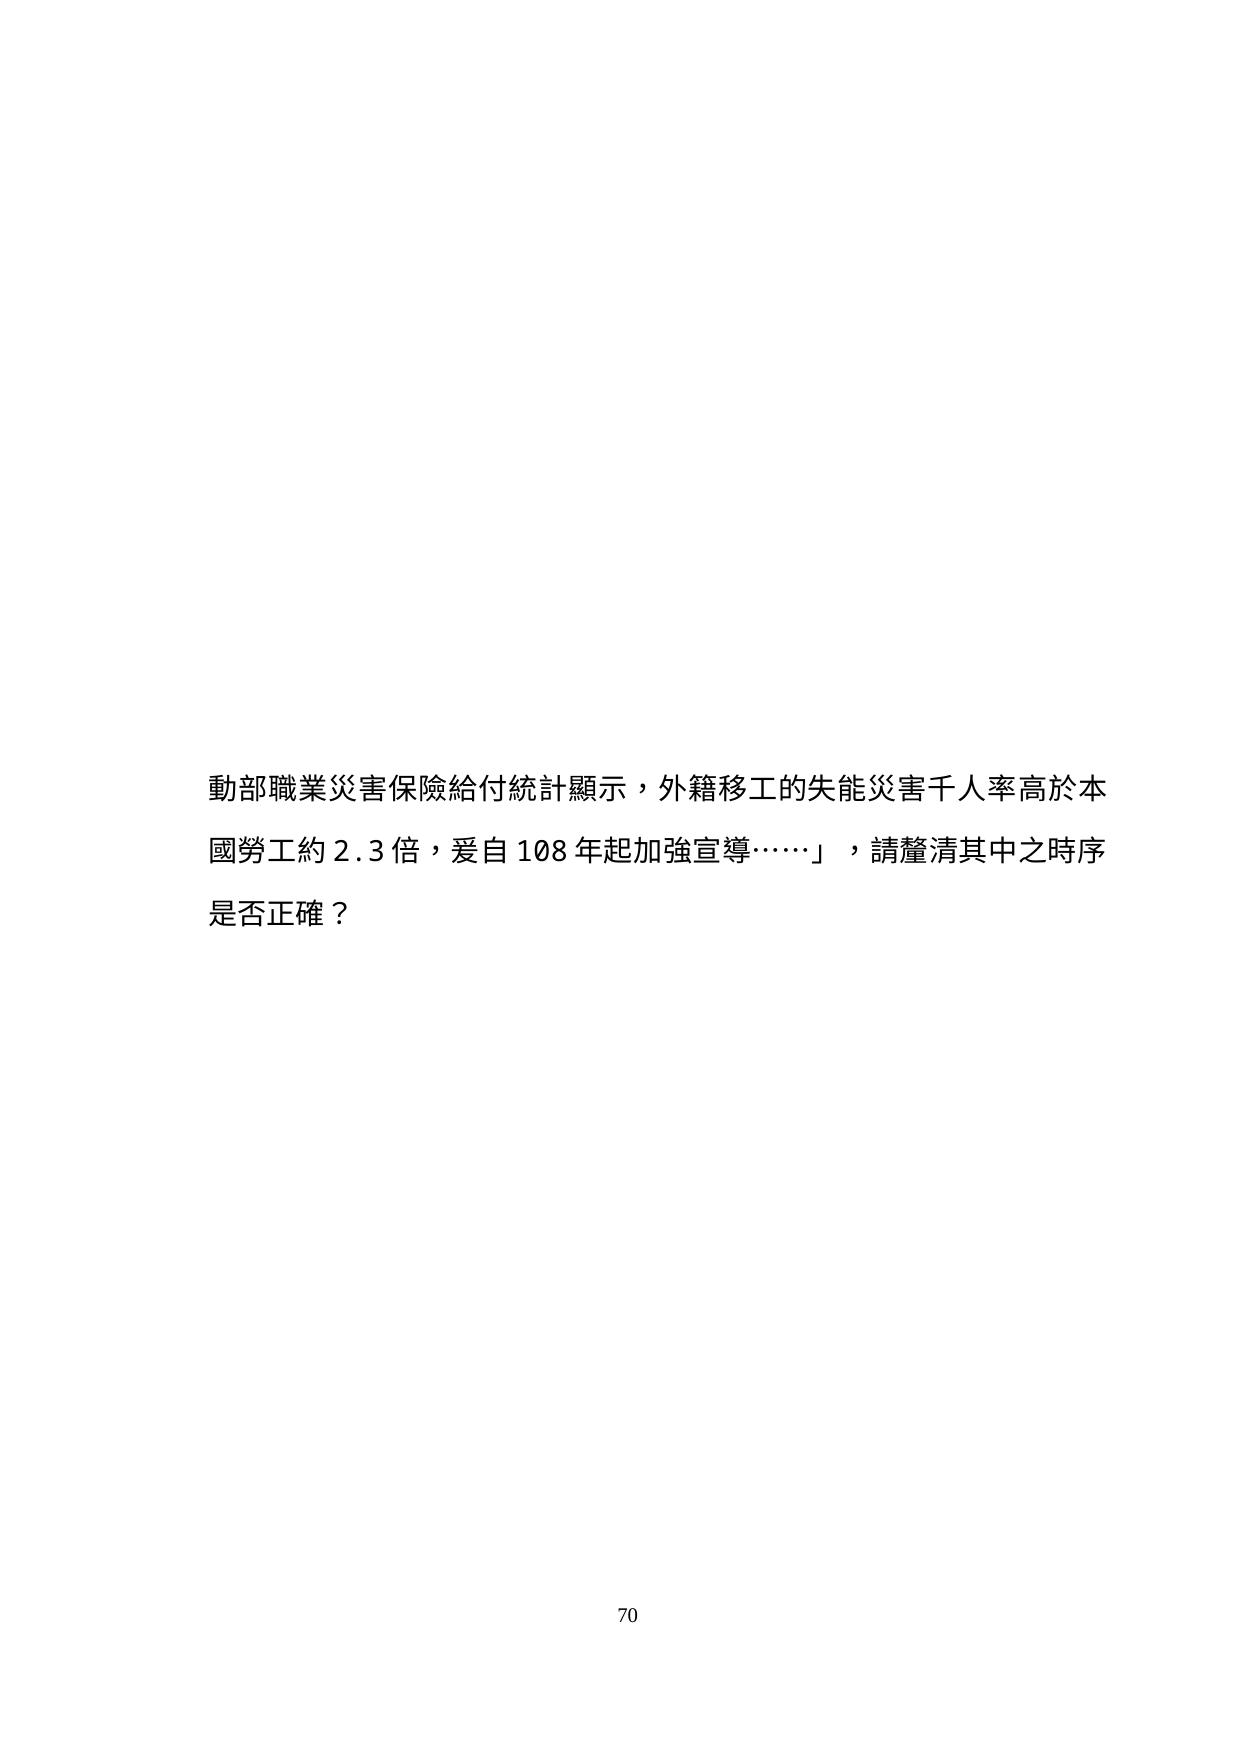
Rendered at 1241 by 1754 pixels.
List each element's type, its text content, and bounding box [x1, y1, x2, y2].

text 動部職業災害保險給付統計顯示，外籍移工的失能災害千人率高於本國勞工約2.3倍，爰自108年起加強宣導……」，請釐清其中之時序是否正確？ [208, 745, 1107, 932]
